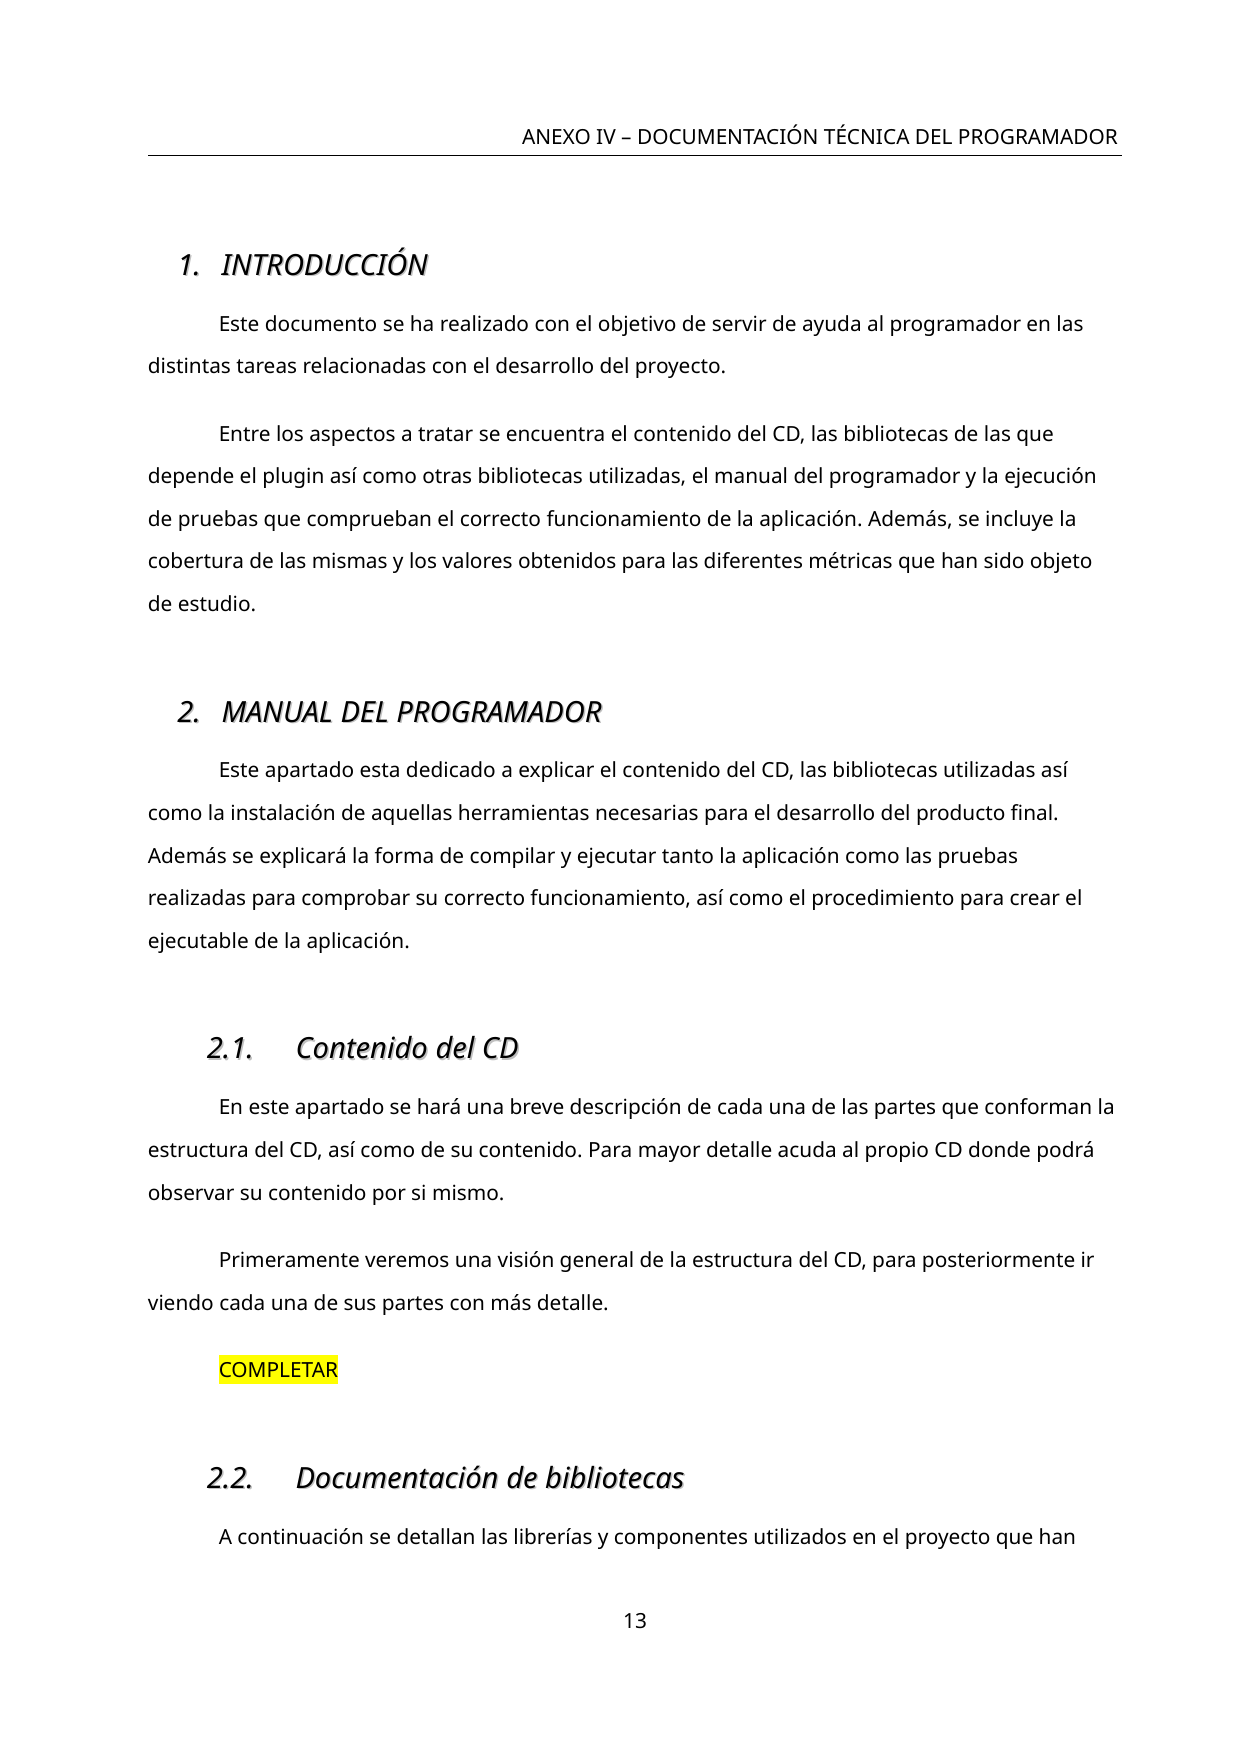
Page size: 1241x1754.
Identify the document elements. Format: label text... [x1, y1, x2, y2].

text Este documento se ha realizado con el objetivo de servir de ayuda al programador en las distintas tareas relacionadas con el desarrollo del proyecto. [148, 309, 1122, 380]
text En este apartado se hará una breve descripción de cada una de las partes que conforman la estructura del CD, así como de su contenido. Para mayor detalle acuda al propio CD donde podrá observar su contenido por si mismo. [148, 1092, 1122, 1206]
text Entre los aspectos a tratar se encuentra el contenido del CD, las bibliotecas de las que depende el plugin así como otras bibliotecas utilizadas, el manual del programador y la ejecución de pruebas que comprueban el correcto funcionamiento de la aplicación. Además, se incluye la cobertura de las mismas y los valores obtenidos para las diferentes métricas que han sido objeto de estudio. [148, 419, 1122, 618]
subtitle MANUAL DEL PROGRAMADOR [177, 691, 1122, 731]
subtitle Contenido del CD [207, 1028, 1122, 1067]
text Primeramente veremos una visión general de la estructura del CD, para posteriormente ir viendo cada una de sus partes con más detalle. [148, 1245, 1122, 1316]
subtitle Documentación de bibliotecas [207, 1457, 1122, 1497]
text A continuación se detallan las librerías y componentes utilizados en el proyecto que han [148, 1522, 1122, 1550]
subtitle INTRODUCCIÓN [177, 244, 1122, 284]
text COMPLETAR [148, 1355, 1122, 1384]
text Este apartado esta dedicado a explicar el contenido del CD, las bibliotecas utilizadas así como la instalación de aquellas herramientas necesarias para el desarrollo del producto final. Además se explicará la forma de compilar y ejecutar tanto la aplicación como las pruebas realizadas para comprobar su correcto funcionamiento, así como el procedimiento para crear el ejecutable de la aplicación. [148, 756, 1122, 954]
